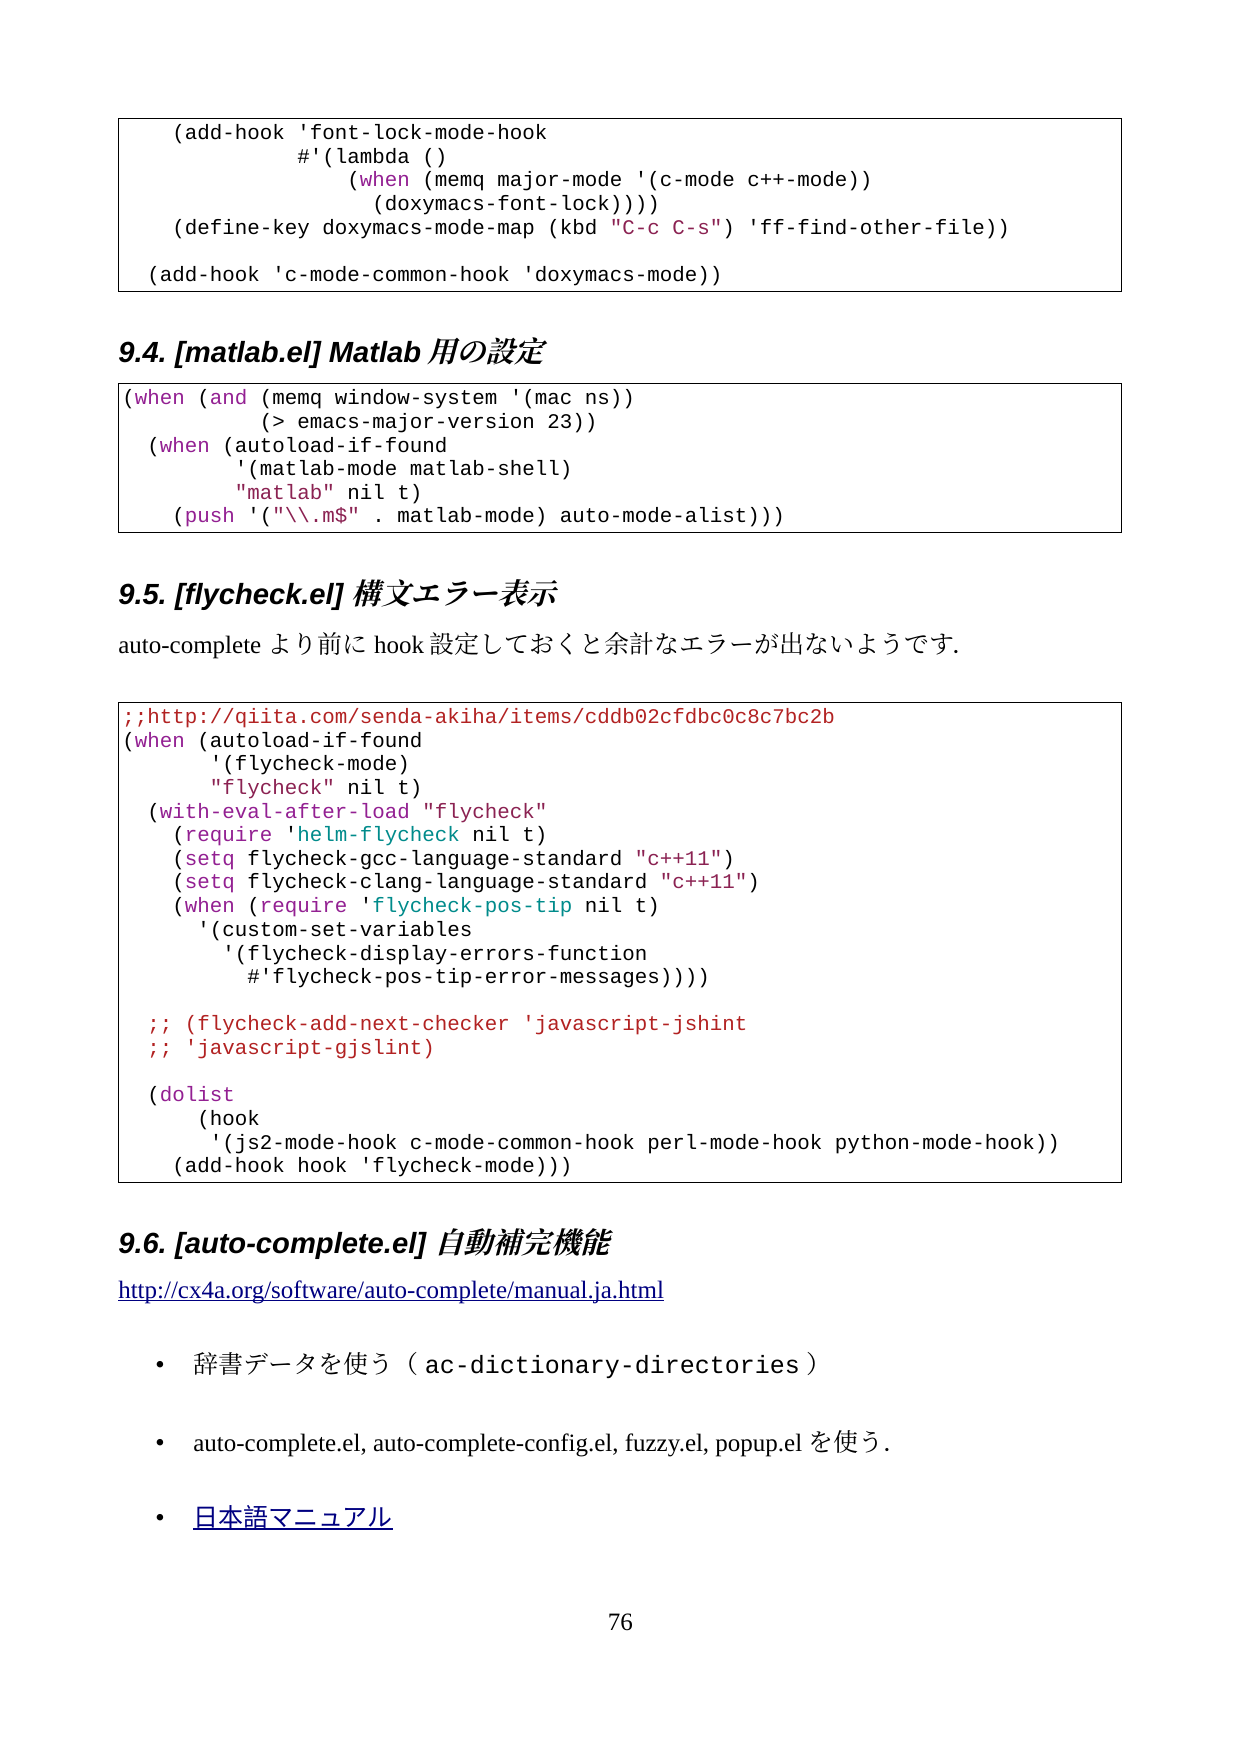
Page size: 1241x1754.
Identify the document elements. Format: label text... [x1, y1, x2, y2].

text '(js2-mode-hook c-mode-common-hook perl-mode-hook python-mode-hook)) [119, 1128, 1121, 1151]
text (when (autoload-if-found [119, 726, 1121, 749]
text (when (require 'flycheck-pos-tip nil t) [119, 891, 1121, 915]
list 辞書データを使う（ ac-dictionary-directories ） [156, 1345, 1122, 1410]
subtitle [auto-complete.el] 自動補完機能 [118, 1220, 1122, 1262]
text #'flycheck-pos-tip-error-messages)))) [119, 962, 1121, 986]
text (hook [119, 1104, 1121, 1128]
text (when (autoload-if-found [119, 431, 1121, 454]
text (doxymacs-font-lock)))) [119, 189, 1121, 213]
text (dolist [119, 1080, 1121, 1104]
text http://cx4a.org/software/auto-complete/manual.ja.html [118, 1275, 1122, 1332]
text (add-hook hook 'flycheck-mode))) [119, 1151, 1121, 1182]
text '(flycheck-mode) [119, 749, 1121, 773]
subtitle [matlab.el] Matlab用の設定 [118, 329, 1122, 371]
text '(flycheck-display-errors-function [119, 938, 1121, 962]
text "matlab" nil t) [119, 478, 1121, 502]
text auto-complete より前に hook設定しておくと余計なエラーが出ないようです． [118, 625, 1122, 689]
text (when (and (memq window-system '(mac ns)) [119, 384, 1121, 407]
text (define-key doxymacs-mode-map (kbd "C-c C-s") 'ff-find-other-file)) [119, 213, 1121, 236]
text (with-eval-after-load "flycheck" [119, 797, 1121, 820]
text (push '("\\.m$" . matlab-mode) auto-mode-alist))) [119, 502, 1121, 532]
list 日本語マニュアル [156, 1499, 1122, 1562]
text (setq flycheck-gcc-language-standard "c++11") [119, 844, 1121, 868]
text (setq flycheck-clang-language-standard "c++11") [119, 868, 1121, 891]
text ;; (flycheck-add-next-checker 'javascript-jshint [119, 1009, 1121, 1033]
text (add-hook 'font-lock-mode-hook [119, 119, 1121, 142]
text (require 'helm-flycheck nil t) [119, 820, 1121, 844]
text (when (memq major-mode '(c-mode c++-mode)) [119, 165, 1121, 189]
text (> emacs-major-version 23)) [119, 407, 1121, 431]
text "flycheck" nil t) [119, 773, 1121, 797]
text (add-hook 'c-mode-common-hook 'doxymacs-mode)) [119, 260, 1121, 291]
text ;;http://qiita.com/senda-akiha/items/cddb02cfdbc0c8c7bc2b [119, 703, 1121, 726]
text '(custom-set-variables [119, 915, 1121, 938]
text ;; 'javascript-gjslint) [119, 1033, 1121, 1057]
text #'(lambda () [119, 142, 1121, 165]
subtitle [flycheck.el] 構文エラー表示 [118, 571, 1122, 612]
text '(matlab-mode matlab-shell) [119, 454, 1121, 478]
list auto-complete.el, auto-complete-config.el, fuzzy.el, popup.el を使う． [156, 1422, 1122, 1487]
